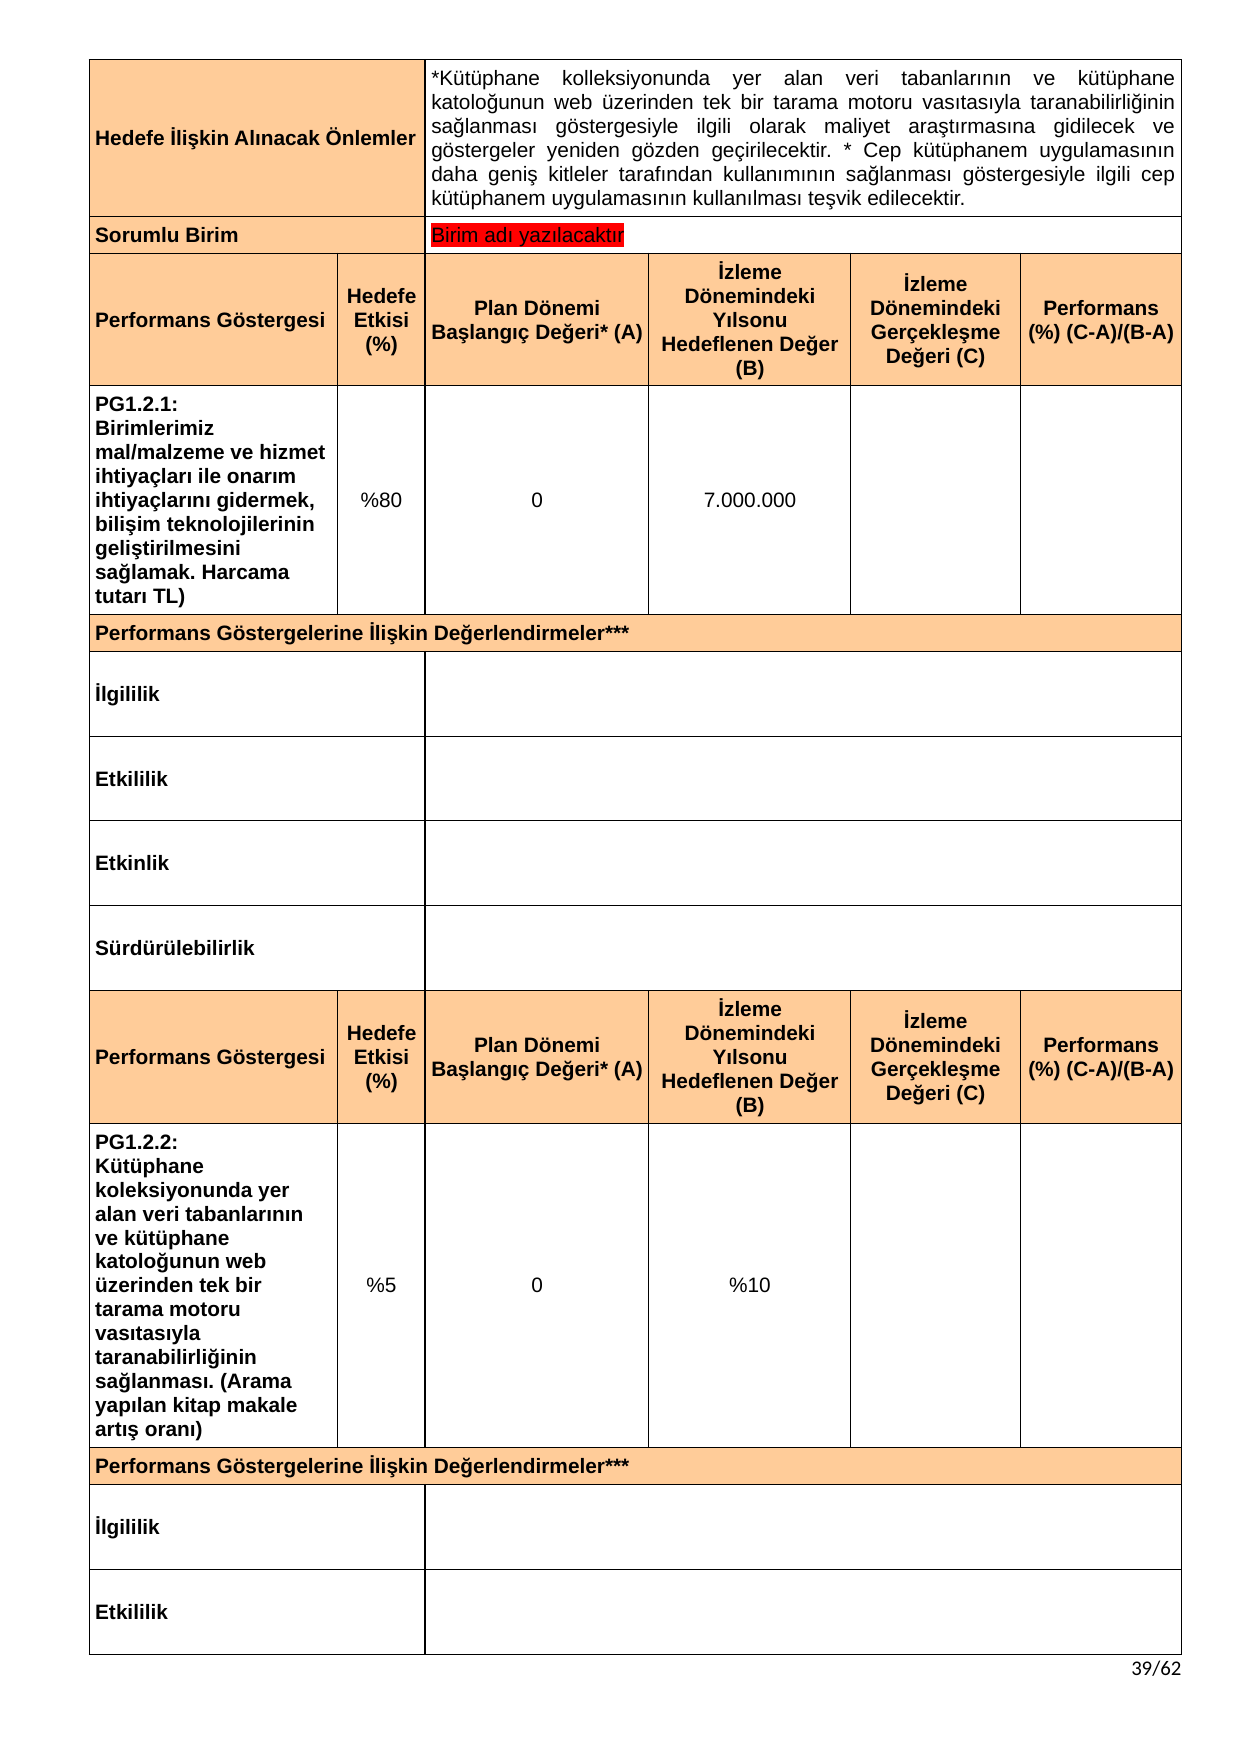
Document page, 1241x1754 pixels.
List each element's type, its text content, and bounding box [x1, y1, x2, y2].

table_cell Birim adı yazılacaktır [426, 217, 1181, 253]
table_cell 7.000.000 [649, 386, 850, 614]
table_cell [426, 906, 1181, 990]
table_cell Plan Dönemi Başlangıç Değeri* (A) [426, 991, 648, 1123]
table_cell İlgililik [90, 652, 424, 736]
table_cell Performans (%) (C-A)/(B-A) [1021, 254, 1181, 385]
table_cell İlgililik [90, 1485, 424, 1569]
table_cell Hedefe Etkisi (%) [338, 254, 424, 385]
table_cell Performans (%) (C-A)/(B-A) [1021, 991, 1181, 1123]
table_cell Etkililik [90, 737, 424, 820]
table_cell Performans Göstergelerine İlişkin Değerlendirmeler*** [90, 615, 1181, 651]
table_cell [426, 1570, 1181, 1653]
table_cell PG1.2.1: Birimlerimiz mal/malzeme ve hizmet ihtiyaçları ile onarım ihtiyaçlarını gidermek, bilişim teknolojilerinin geliştirilmesini sağlamak. Harcama tutarı TL) [90, 386, 337, 614]
table_cell 0 [426, 386, 648, 614]
table_cell 0 [426, 1124, 648, 1447]
table_cell Plan Dönemi Başlangıç Değeri* (A) [426, 254, 648, 385]
table_cell %5 [338, 1124, 424, 1447]
table_cell Performans Göstergesi [90, 254, 337, 385]
table_cell Etkililik [90, 1570, 424, 1653]
table_cell Performans Göstergesi [90, 991, 337, 1123]
table_cell [426, 821, 1181, 905]
table_cell Sorumlu Birim [90, 217, 424, 253]
table_cell İzleme Dönemindeki Yılsonu Hedeflenen Değer (B) [649, 991, 850, 1123]
table_cell Etkinlik [90, 821, 424, 905]
table_cell PG1.2.2: Kütüphane koleksiyonunda yer alan veri tabanlarının ve kütüphane katoloğunun web üzerinden tek bir tarama motoru vasıtasıyla taranabilirliğinin sağlanması. (Arama yapılan kitap makale artış oranı) [90, 1124, 337, 1447]
table_cell Hedefe İlişkin Alınacak Önlemler [90, 60, 424, 216]
table_cell [851, 386, 1020, 614]
table_cell İzleme Dönemindeki Gerçekleşme Değeri (C) [851, 991, 1020, 1123]
table_cell [1021, 386, 1181, 614]
table_cell Performans Göstergelerine İlişkin Değerlendirmeler*** [90, 1448, 1181, 1484]
table_cell *Kütüphane kolleksiyonunda yer alan veri tabanlarının ve kütüphane katoloğunun web üzerinden tek bir tarama motoru vasıtasıyla taranabilirliğinin sağlanması göstergesiyle ilgili olarak maliyet araştırmasına gidilecek ve göstergeler yeniden gözden geçirilecektir. * Cep kütüphanem uygulamasının daha geniş kitleler tarafından kullanımının sağlanması göstergesiyle ilgili cep kütüphanem uygulamasının kullanılması teşvik edilecektir. [426, 60, 1181, 216]
table_cell İzleme Dönemindeki Yılsonu Hedeflenen Değer (B) [649, 254, 850, 385]
table_cell [851, 1124, 1020, 1447]
table_cell [426, 737, 1181, 820]
table_cell [426, 1485, 1181, 1569]
table_cell Hedefe Etkisi (%) [338, 991, 424, 1123]
table_cell [1021, 1124, 1181, 1447]
table_cell [426, 652, 1181, 736]
table_cell Sürdürülebilirlik [90, 906, 424, 990]
table_cell %10 [649, 1124, 850, 1447]
table_cell İzleme Dönemindeki Gerçekleşme Değeri (C) [851, 254, 1020, 385]
table_cell %80 [338, 386, 424, 614]
